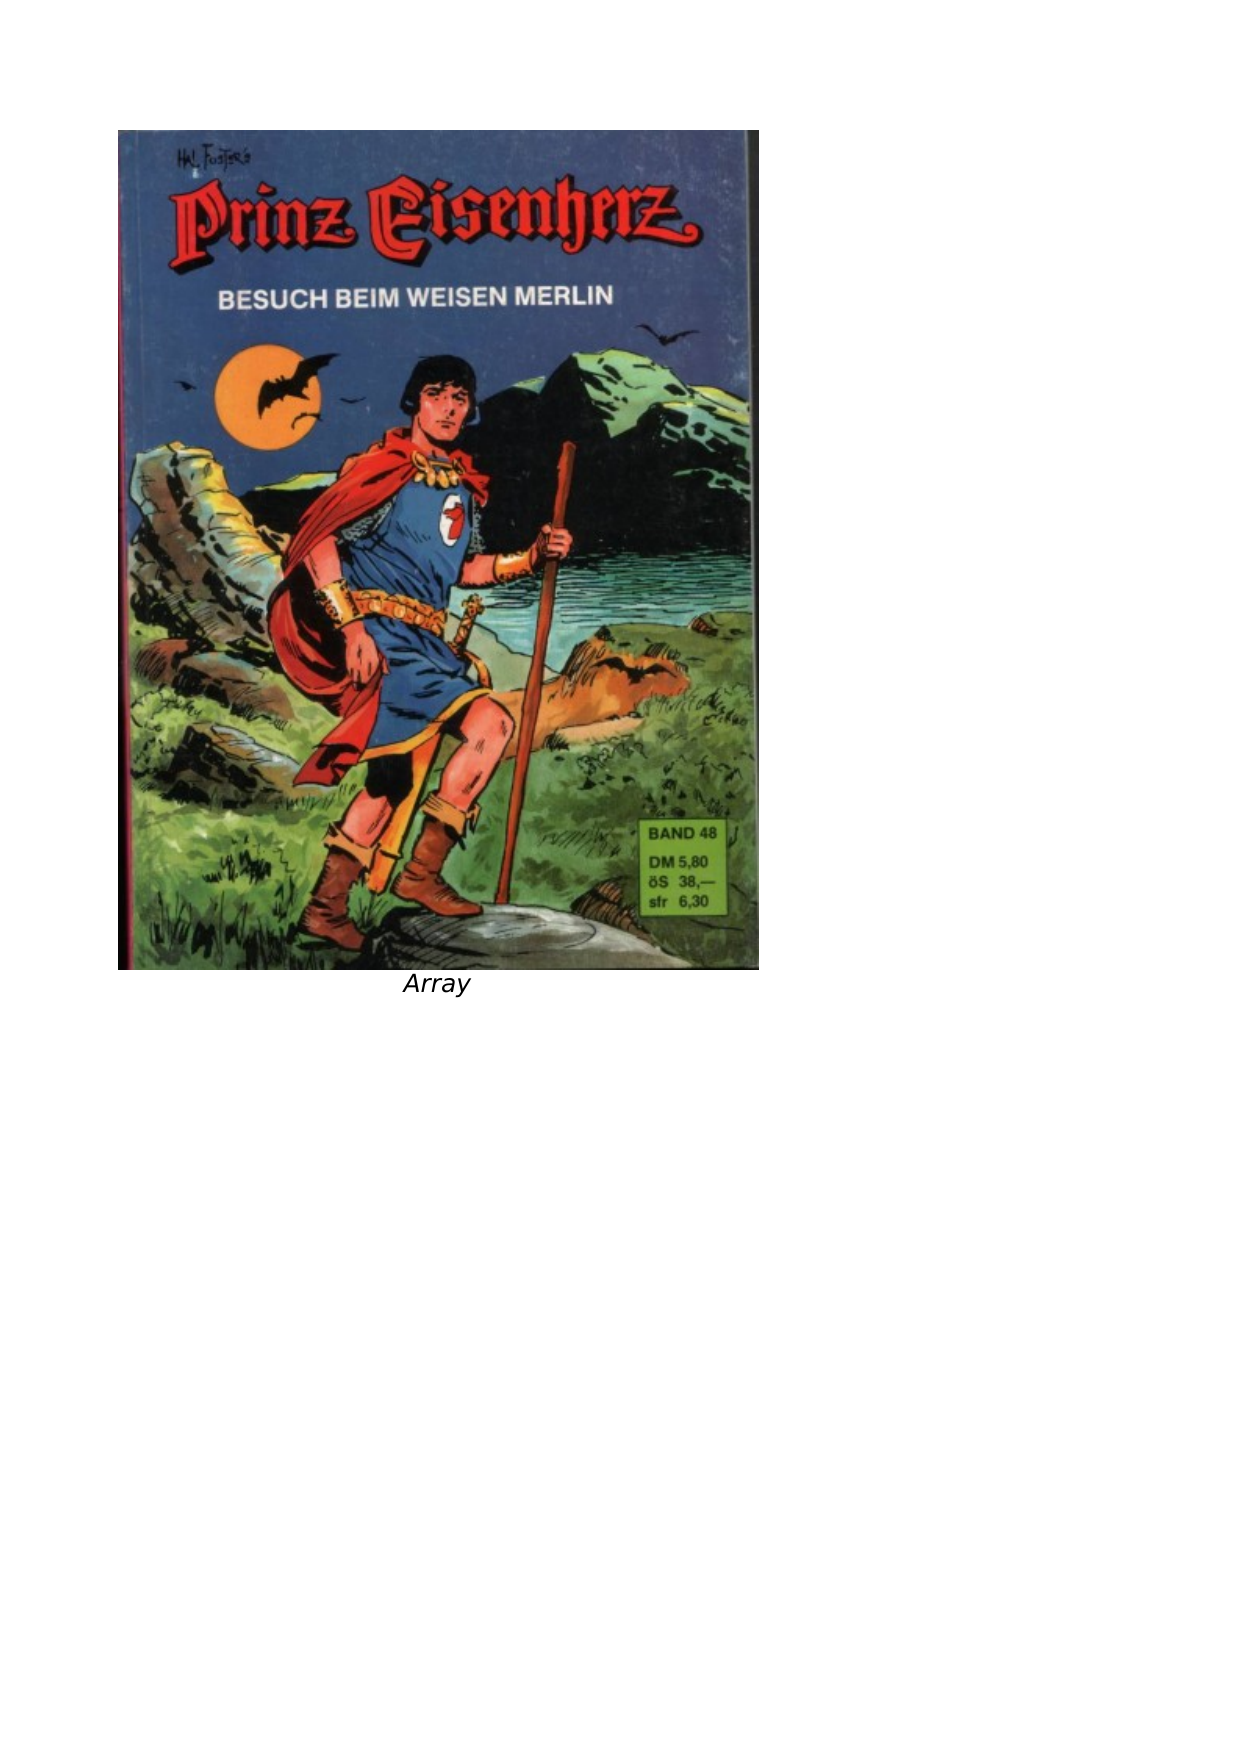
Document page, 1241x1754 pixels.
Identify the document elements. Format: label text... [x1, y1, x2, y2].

picture [118, 130, 759, 970]
text [118, 118, 1122, 999]
text Array [118, 970, 759, 999]
